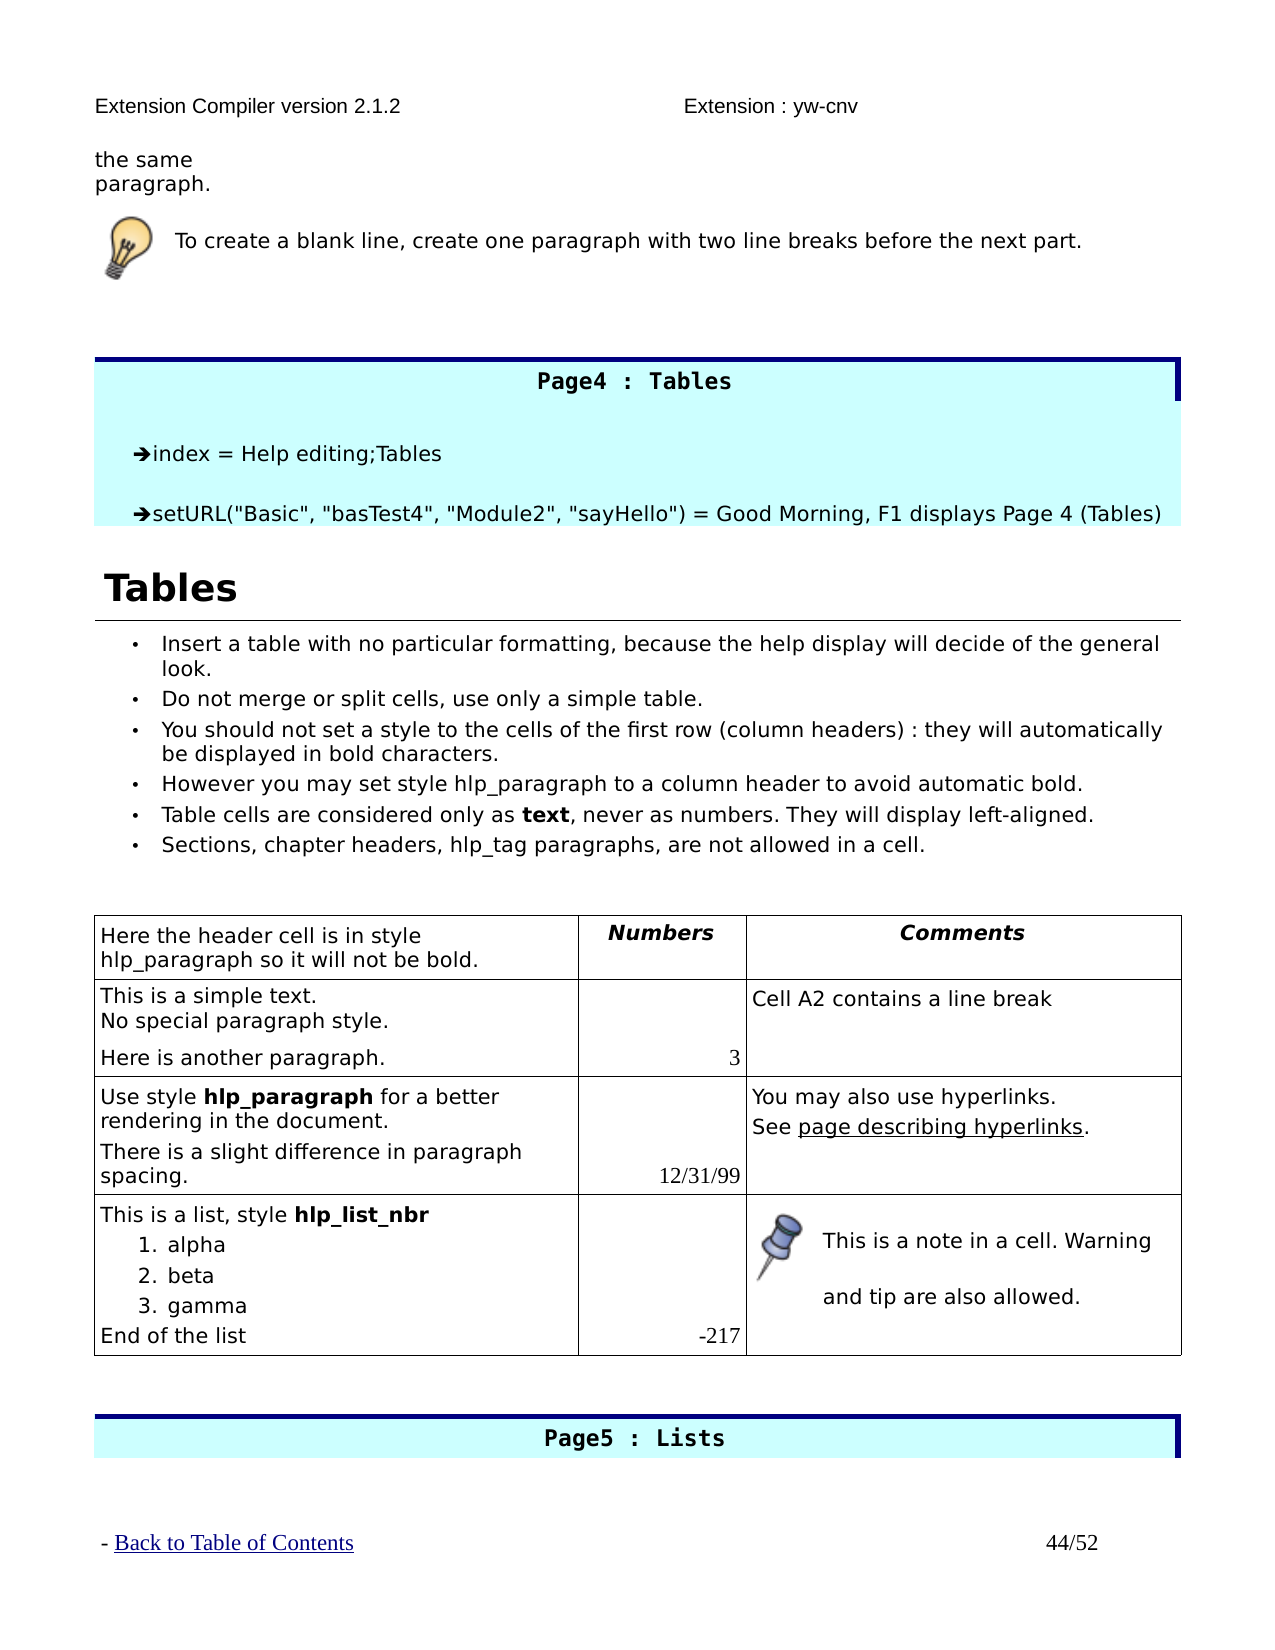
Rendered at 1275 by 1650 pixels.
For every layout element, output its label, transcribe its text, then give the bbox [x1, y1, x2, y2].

list You should not set a style to the cells of the first row (column headers) : they will automatically be displayed in bold characters. [132, 717, 1181, 766]
list Do not merge or split cells, use only a simple table. [132, 687, 1181, 712]
table_cell Cell A2 contains a line break [747, 980, 1181, 1076]
list Insert a table with no particular formatting, because the help display will decide of the general look. [132, 632, 1181, 681]
table_cell This is a list, style hlp_list_nbr alpha beta gamma End of the list [95, 1195, 578, 1354]
table_cell 3 [579, 980, 746, 1076]
table_cell This is a note in a cell. Warning and tip are also allowed. [747, 1195, 1181, 1354]
table_header Numbers [579, 916, 746, 978]
table_cell This is a simple text. No special paragraph style. Here is another paragraph. [95, 980, 578, 1076]
table_header Comments [747, 916, 1181, 978]
picture [752, 1212, 808, 1284]
table_cell -217 [579, 1195, 746, 1354]
list index = Help editing;Tables [94, 442, 1181, 466]
list However you may set style hlp_paragraph to a column header to avoid automatic bold. [132, 772, 1181, 797]
text Page4 : Tables [94, 358, 1175, 401]
table_cell You may also use hyperlinks. See page describing hyperlinks. [747, 1077, 1181, 1194]
list Table cells are considered only as text, never as numbers. They will display left-aligned. [132, 803, 1181, 827]
list Sections, chapter headers, hlp_tag paragraphs, are not allowed in a cell. [132, 833, 1181, 857]
table_cell 31.12.99 [579, 1077, 746, 1194]
list To create a blank line, create one paragraph with two line breaks before the next part. [94, 226, 1181, 258]
list setURL("Basic", "basTest4", "Module2", "sayHello") = Good Morning, F1 displays Page 4 (Tables) [94, 502, 1181, 526]
table_header Here the header cell is in style hlp_paragraph so it will not be bold. [95, 916, 578, 978]
text the same paragraph. [94, 147, 1181, 196]
table_cell Use style hlp_paragraph for a better rendering in the document. There is a slight difference in paragraph spacing. [95, 1077, 578, 1194]
picture [95, 212, 163, 285]
text Tables [94, 557, 1181, 620]
text Page5 : Lists [94, 1415, 1175, 1458]
